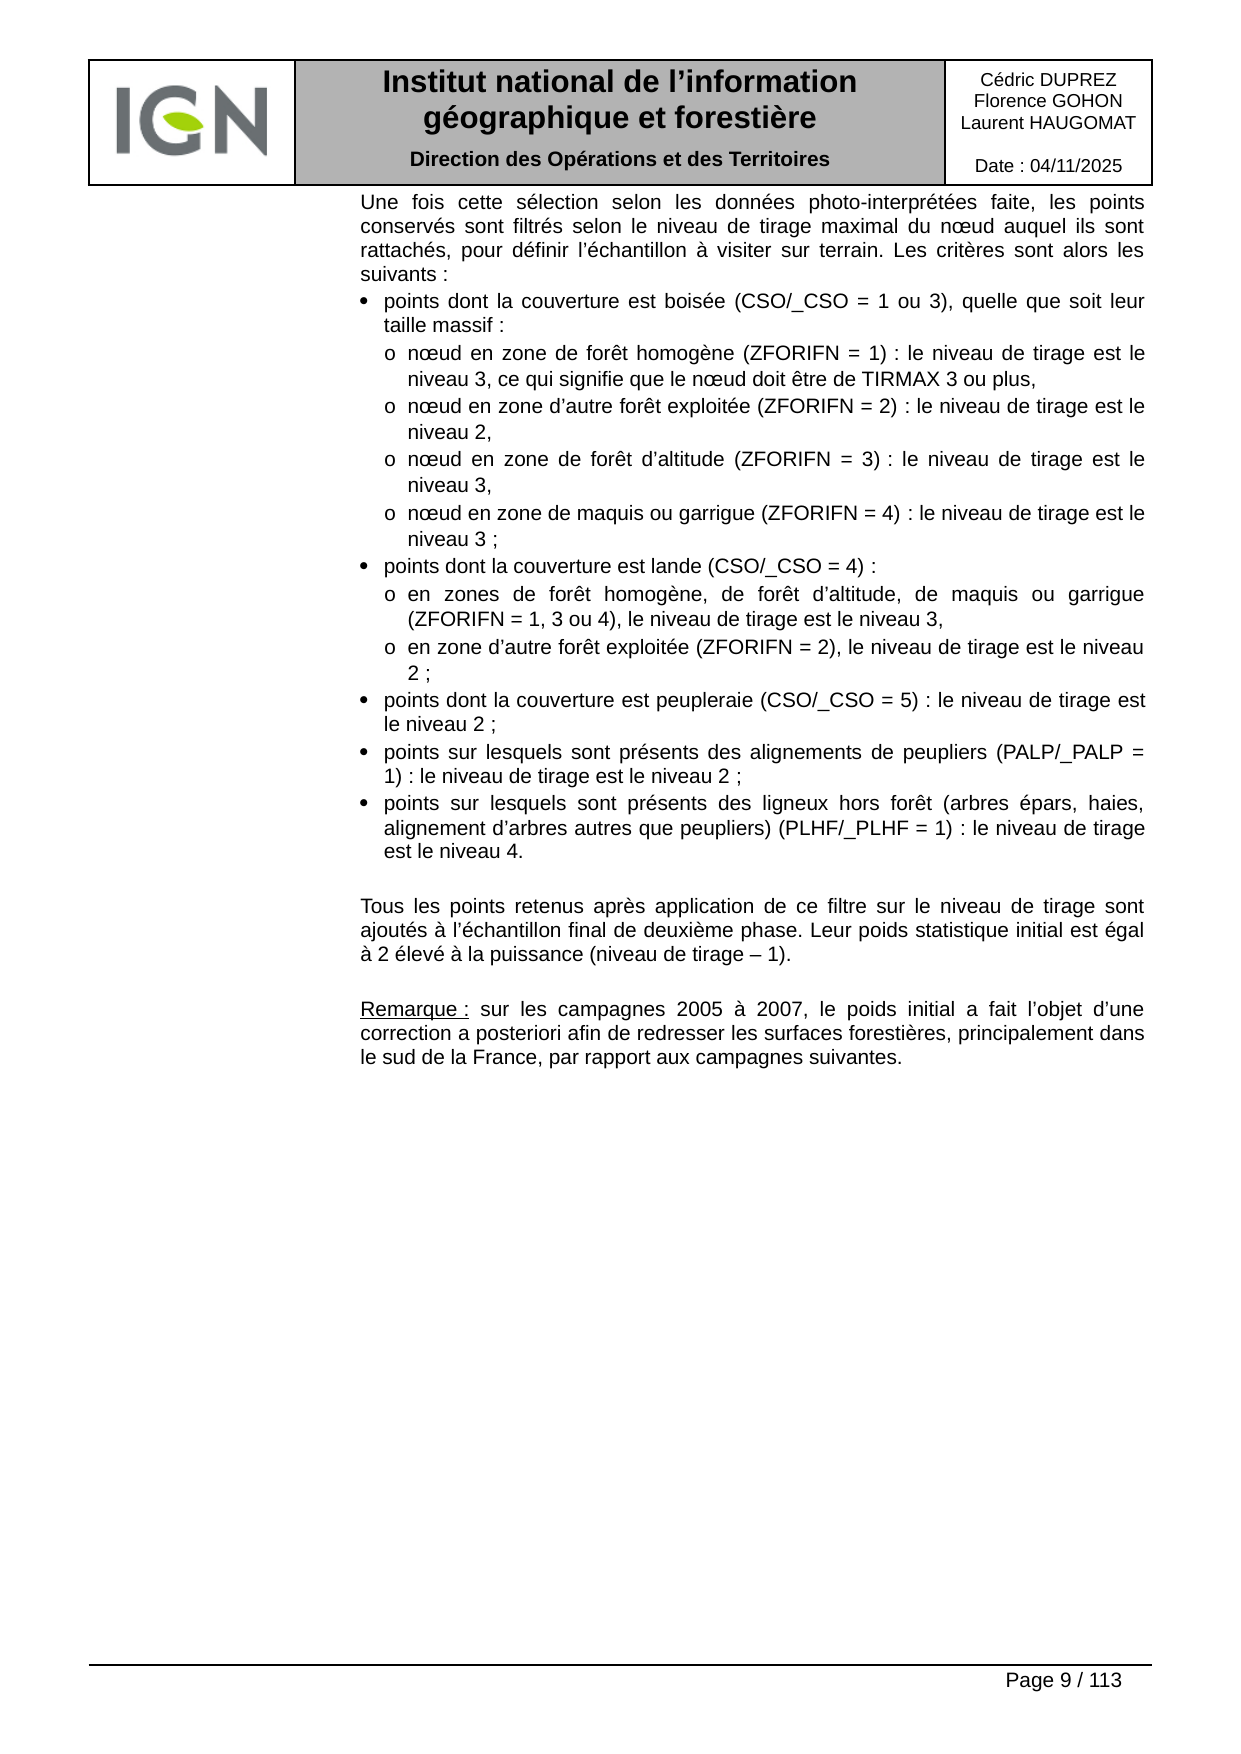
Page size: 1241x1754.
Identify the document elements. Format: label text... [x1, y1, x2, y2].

table_cell [89, 186, 354, 1102]
table_cell Une fois cette sélection selon les données photo-interprétées faite, les points conservés sont filtrés selon le niveau de tirage maximal du nœud auquel ils sont rattachés, pour définir l’échantillon à visiter sur terrain. Les critères sont alors les suivants : points dont la couverture est boisée (CSO/_CSO = 1 ou 3), quelle que soit leur taille massif : nœud en zone de forêt homogène (ZFORIFN = 1) : le niveau de tirage est le niveau 3, ce qui signifie que le nœud doit être de TIRMAX 3 ou plus, nœud en zone d’autre forêt exploitée (ZFORIFN = 2) : le niveau de tirage est le niveau 2, nœud en zone de forêt d’altitude (ZFORIFN = 3) : le niveau de tirage est le niveau 3, nœud en zone de maquis ou garrigue (ZFORIFN = 4) : le niveau de tirage est le niveau 3 ; points dont la couverture est lande (CSO/_CSO = 4) : en zones de forêt homogène, de forêt d’altitude, de maquis ou garrigue (ZFORIFN = 1, 3 ou 4), le niveau de tirage est le niveau 3, en zone d’autre forêt exploitée (ZFORIFN = 2), le niveau de tirage est le niveau 2 ; points dont la couverture est peupleraie (CSO/_CSO = 5) : le niveau de tirage est le niveau 2 ; points sur lesquels sont présents des alignements de peupliers (PALP/_PALP = 1) : le niveau de tirage est le niveau 2 ; points sur lesquels sont présents des ligneux hors forêt (arbres épars, haies, alignement d’arbres autres que peupliers) (PLHF/_PLHF = 1) : le niveau de tirage est le niveau 4. Tous les points retenus après application de ce filtre sur le niveau de tirage sont ajoutés à l’échantillon final de deuxième phase. Leur poids statistique initial est égal à 2 élevé à la puissance (niveau de tirage – 1). Remarque : sur les campagnes 2005 à 2007, le poids initial a fait l’objet d’une correction a posteriori afin de redresser les surfaces forestières, principalement dans le sud de la France, par rapport aux campagnes suivantes. [354, 186, 1152, 1102]
picture [91, 62, 293, 180]
